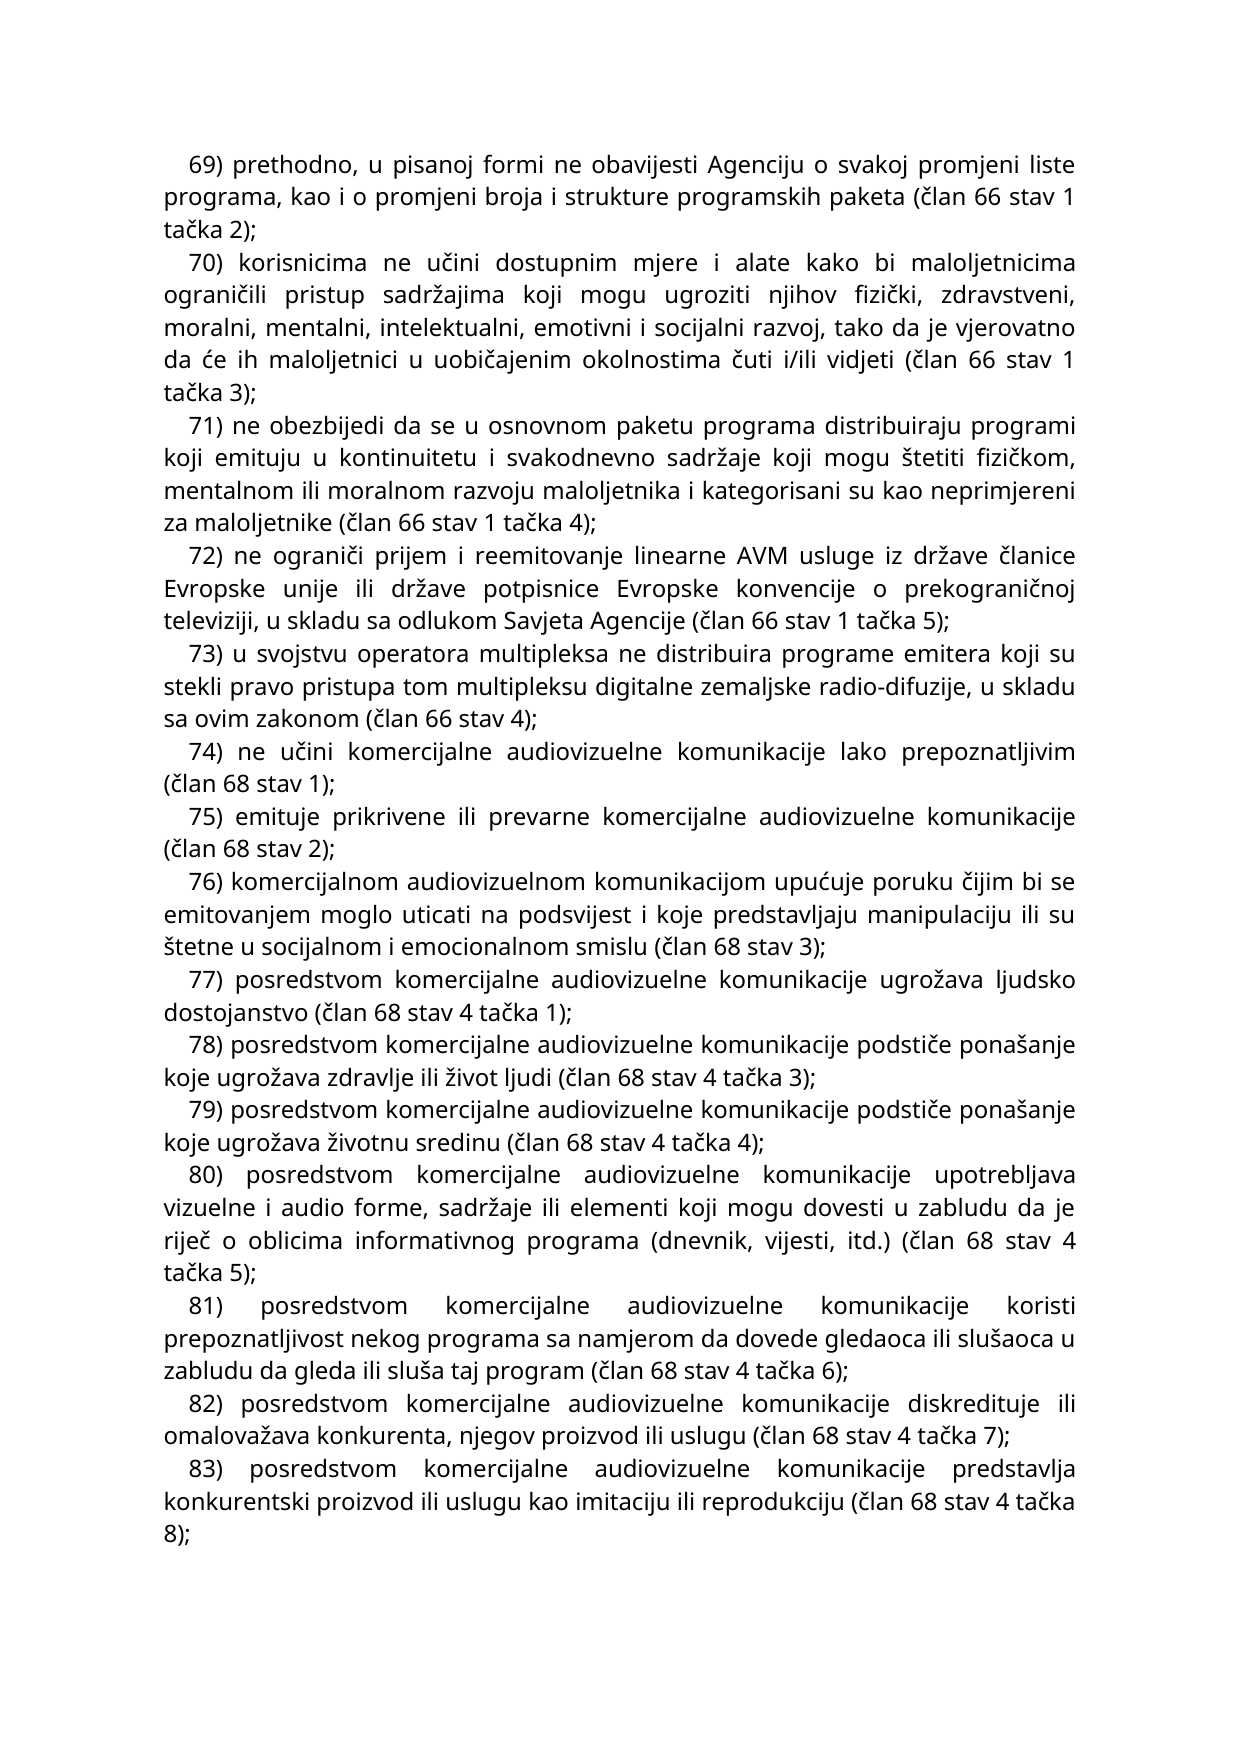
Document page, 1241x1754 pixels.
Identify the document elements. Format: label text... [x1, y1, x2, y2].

text 79) posredstvom komercijalne audiovizuelne komunikacije podstiče ponašanje koje ugrožava životnu sredinu (član 68 stav 4 tačka 4); [163, 1093, 1077, 1158]
text 75) emituje prikrivene ili prevarne komercijalne audiovizuelne komunikacije (član 68 stav 2); [163, 800, 1077, 865]
text 74) ne učini komercijalne audiovizuelne komunikacije lako prepoznatljivim (član 68 stav 1); [163, 734, 1077, 800]
text 70) korisnicima ne učini dostupnim mjere i alate kako bi maloljetnicima ograničili pristup sadržajima koji mogu ugroziti njihov fizički, zdravstveni, moralni, mentalni, intelektualni, emotivni i socijalni razvoj, tako da je vjerovatno da će ih maloljetnici u uobičajenim okolnostima čuti i/ili vidjeti (član 66 stav 1 tačka 3); [163, 245, 1077, 408]
text 78) posredstvom komercijalne audiovizuelne komunikacije podstiče ponašanje koje ugrožava zdravlje ili život ljudi (član 68 stav 4 tačka 3); [163, 1028, 1077, 1093]
text 71) ne obezbijedi da se u osnovnom paketu programa distribuiraju programi koji emituju u kontinuitetu i svakodnevno sadržaje koji mogu štetiti fizičkom, mentalnom ili moralnom razvoju maloljetnika i kategorisani su kao neprimjereni za maloljetnike (član 66 stav 1 tačka 4); [163, 408, 1077, 539]
text 83) posredstvom komercijalne audiovizuelne komunikacije predstavlja konkurentski proizvod ili uslugu kao imitaciju ili reprodukciju (član 68 stav 4 tačka 8); [163, 1452, 1077, 1549]
text 77) posredstvom komercijalne audiovizuelne komunikacije ugrožava ljudsko dostojanstvo (član 68 stav 4 tačka 1); [163, 963, 1077, 1028]
text 81) posredstvom komercijalne audiovizuelne komunikacije koristi prepoznatljivost nekog programa sa namjerom da dovede gledaoca ili slušaoca u zabludu da gleda ili sluša taj program (član 68 stav 4 tačka 6); [163, 1289, 1077, 1387]
text 72) ne ograniči prijem i reemitovanje linearne AVM usluge iz države članice Evropske unije ili države potpisnice Evropske konvencije o prekograničnoj televiziji, u skladu sa odlukom Savjeta Agencije (član 66 stav 1 tačka 5); [163, 539, 1077, 637]
text 69) prethodno, u pisanoj formi ne obavijesti Agenciju o svakoj promjeni liste programa, kao i o promjeni broja i strukture programskih paketa (član 66 stav 1 tačka 2); [163, 148, 1077, 245]
text 82) posredstvom komercijalne audiovizuelne komunikacije diskredituje ili omalovažava konkurenta, njegov proizvod ili uslugu (član 68 stav 4 tačka 7); [163, 1387, 1077, 1452]
text 80) posredstvom komercijalne audiovizuelne komunikacije upotrebljava vizuelne i audio forme, sadržaje ili elementi koji mogu dovesti u zabludu da je riječ o oblicima informativnog programa (dnevnik, vijesti, itd.) (član 68 stav 4 tačka 5); [163, 1158, 1077, 1289]
text 76) komercijalnom audiovizuelnom komunikacijom upućuje poruku čijim bi se emitovanjem moglo uticati na podsvijest i koje predstavljaju manipulaciju ili su štetne u socijalnom i emocionalnom smislu (član 68 stav 3); [163, 865, 1077, 963]
text 73) u svojstvu operatora multipleksa ne distribuira programe emitera koji su stekli pravo pristupa tom multipleksu digitalne zemaljske radio-difuzije, u skladu sa ovim zakonom (član 66 stav 4); [163, 637, 1077, 734]
